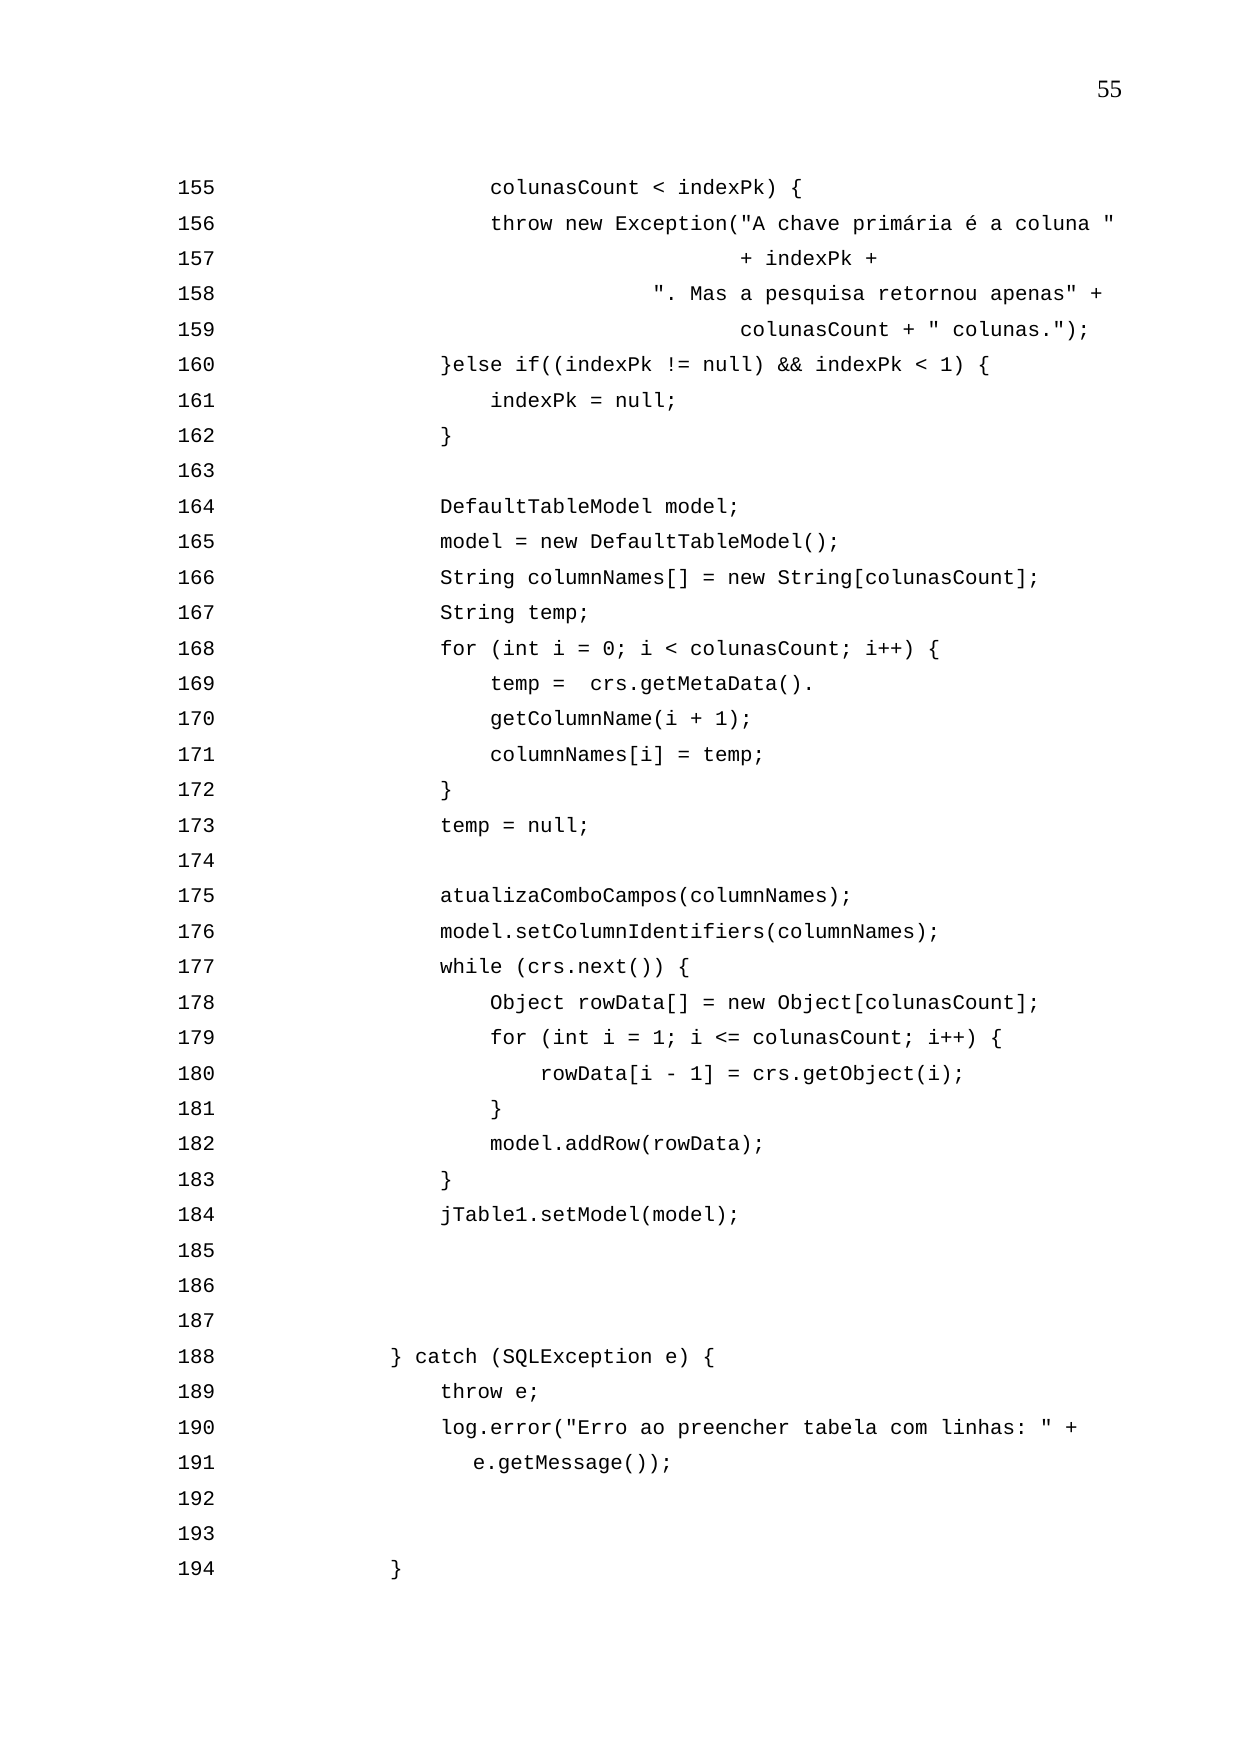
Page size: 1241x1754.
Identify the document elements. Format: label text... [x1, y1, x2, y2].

text 171 columnNames[i] = temp; [177, 744, 1122, 767]
text 178 Object rowData[] = new Object[colunasCount]; [177, 992, 1122, 1015]
text 184 jTable1.setModel(model); [177, 1204, 1122, 1228]
text 173 temp = null; [177, 815, 1122, 838]
text 190 log.error("Erro ao preencher tabela com linhas: " + [177, 1417, 1122, 1440]
text 187 [177, 1311, 1122, 1334]
text 193 [177, 1523, 1122, 1547]
text 182 model.addRow(rowData); [177, 1133, 1122, 1157]
text 183 } [177, 1169, 1122, 1192]
text 175 atualizaComboCampos(columnNames); [177, 886, 1122, 909]
text 188 } catch (SQLException e) { [177, 1346, 1122, 1369]
text 158 ". Mas a pesquisa retornou apenas" + [177, 283, 1122, 307]
text 185 [177, 1240, 1122, 1263]
text 163 [177, 461, 1122, 484]
text 179 for (int i = 1; i <= colunasCount; i++) { [177, 1027, 1122, 1051]
text 189 throw e; [177, 1381, 1122, 1405]
text 174 [177, 850, 1122, 874]
text 192 [177, 1488, 1122, 1511]
text 169 temp = crs.getMetaData(). [177, 673, 1122, 697]
text 164 DefaultTableModel model; [177, 496, 1122, 519]
text 176 model.setColumnIdentifiers(columnNames); [177, 921, 1122, 944]
text 168 for (int i = 0; i < colunasCount; i++) { [177, 638, 1122, 661]
text 181 } [177, 1098, 1122, 1122]
text 194 } [177, 1558, 1122, 1582]
text 170 getColumnName(i + 1); [177, 708, 1122, 732]
text 172 } [177, 779, 1122, 803]
text 165 model = new DefaultTableModel(); [177, 531, 1122, 555]
text 156 throw new Exception("A chave primária é a coluna " 157 + indexPk + [177, 213, 1122, 272]
text 161 indexPk = null; [177, 390, 1122, 413]
text 166 String columnNames[] = new String[colunasCount]; [177, 567, 1122, 590]
text 191 e.getMessage()); [177, 1452, 1122, 1476]
text 162 } [177, 425, 1122, 449]
text 155 colunasCount < indexPk) { [177, 177, 1122, 201]
text 186 [177, 1275, 1122, 1299]
text 159 colunasCount + " colunas."); [177, 319, 1122, 342]
text 160 }else if((indexPk != null) && indexPk < 1) { [177, 354, 1122, 378]
text 167 String temp; [177, 602, 1122, 626]
text 177 while (crs.next()) { [177, 956, 1122, 980]
text 180 rowData[i - 1] = crs.getObject(i); [177, 1063, 1122, 1086]
